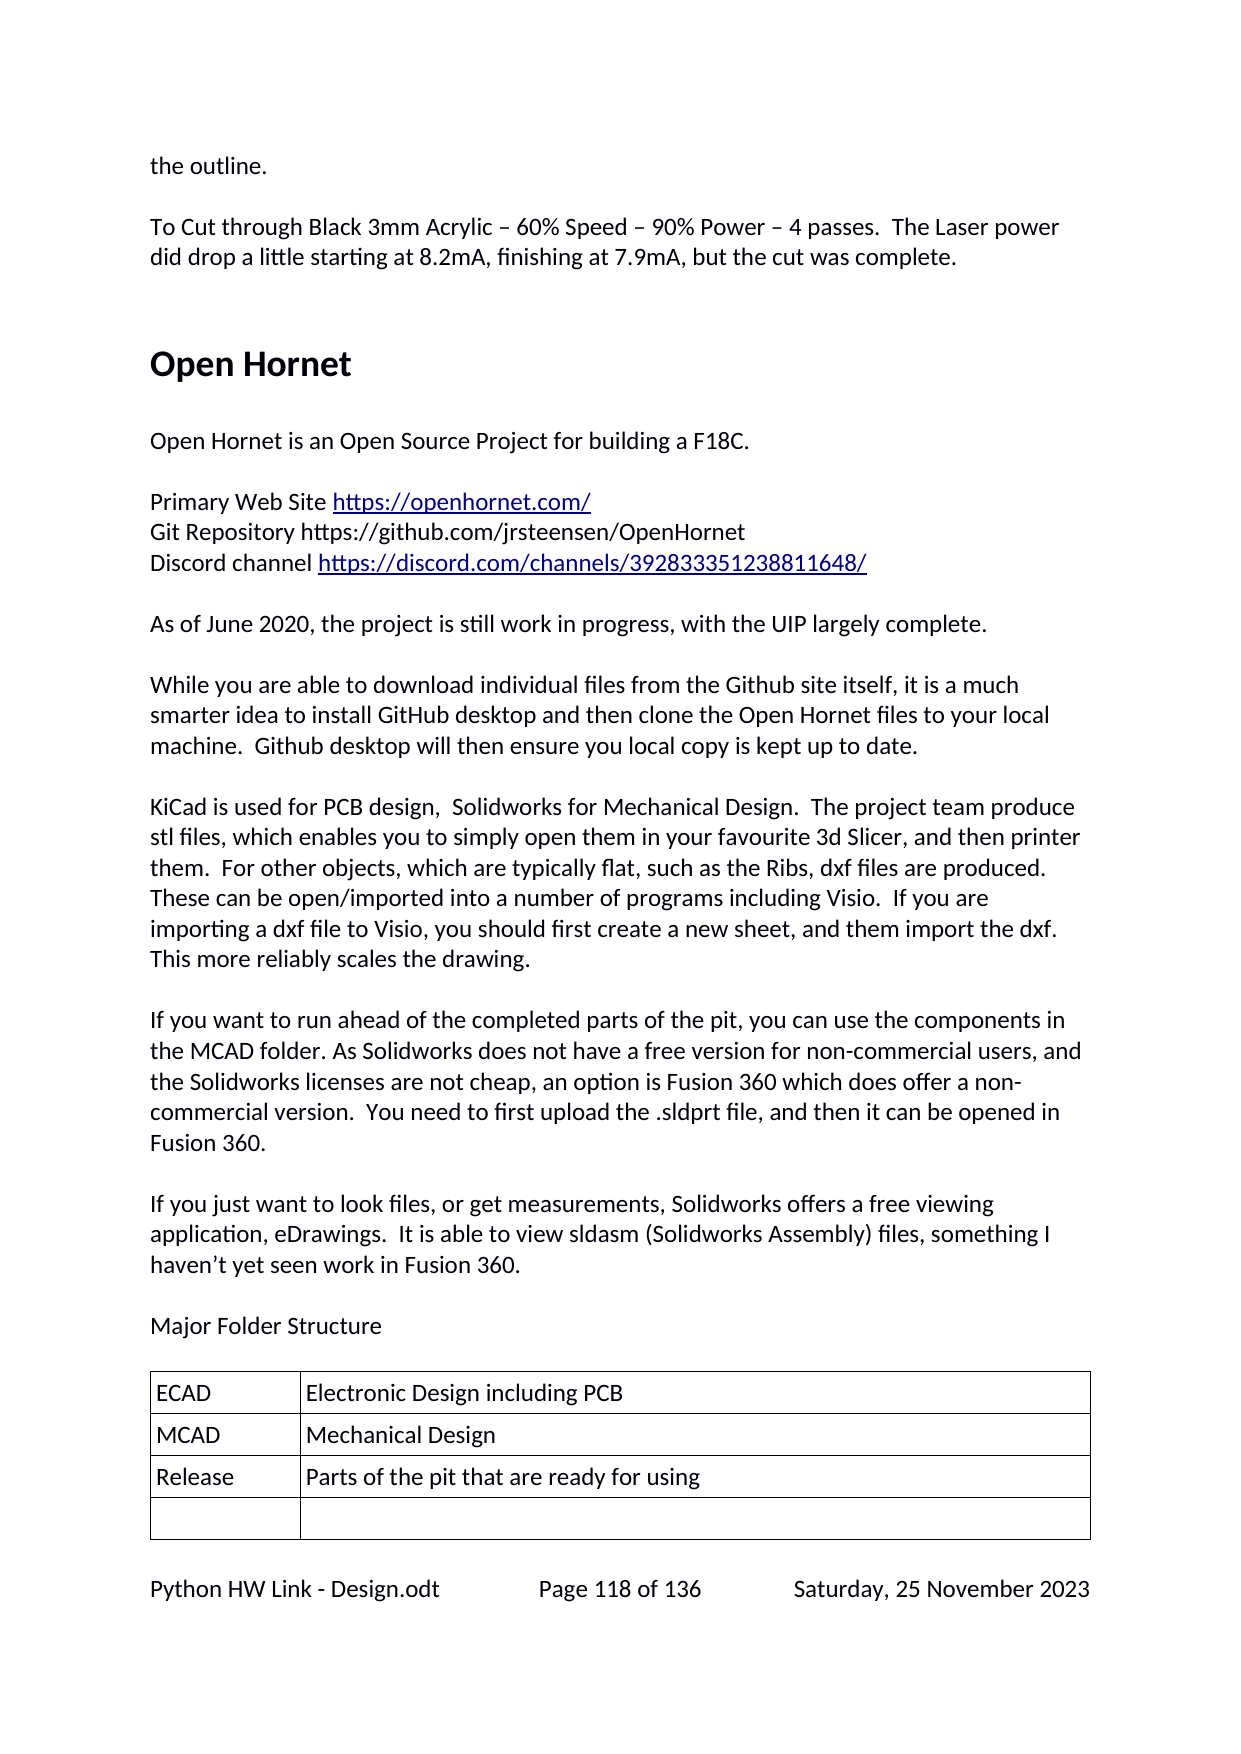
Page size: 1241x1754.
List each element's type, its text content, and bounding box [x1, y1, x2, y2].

table_header Electronic Design including PCB [301, 1372, 1090, 1413]
table_cell [151, 1498, 300, 1539]
text Git Repository https://github.com/jrsteensen/OpenHornet [150, 516, 1090, 547]
table_cell [301, 1498, 1090, 1539]
table_cell MCAD [151, 1414, 300, 1455]
text Open Hornet is an Open Source Project for building a F18C. [150, 425, 1090, 455]
text If you just want to look files, or get measurements, Solidworks offers a free viewing application, eDrawings. It is able to view sldasm (Solidworks Assembly) files, something I haven’t yet seen work in Fusion 360. [150, 1188, 1090, 1279]
table_cell Parts of the pit that are ready for using [301, 1456, 1090, 1497]
table_cell Mechanical Design [301, 1414, 1090, 1455]
text If you want to run ahead of the completed parts of the pit, you can use the components in the MCAD folder. As Solidworks does not have a free version for non-commercial users, and the Solidworks licenses are not cheap, an option is Fusion 360 which does offer a non-commercial version. You need to first upload the .sldprt file, and then it can be opened in Fusion 360. [150, 1005, 1090, 1157]
table_header ECAD [151, 1372, 300, 1413]
text While you are able to download individual files from the Github site itself, it is a much smarter idea to install GitHub desktop and then clone the Open Hornet files to your local machine. Github desktop will then ensure you local copy is kept up to date. [150, 669, 1090, 761]
text the outline. [150, 150, 1090, 181]
text KiCad is used for PCB design, Solidworks for Mechanical Design. The project team produce stl files, which enables you to simply open them in your favourite 3d Slicer, and then printer them. For other objects, which are typically flat, such as the Ribs, dxf files are produced. These can be open/imported into a number of programs including Visio. If you are importing a dxf file to Visio, you should first create a new sheet, and them import the dxf. This more reliably scales the drawing. [150, 791, 1090, 974]
subtitle Open Hornet [150, 340, 1090, 386]
text Discord channel https://discord.com/channels/392833351238811648/ [150, 547, 1090, 577]
text Major Folder Structure [150, 1310, 1090, 1340]
text To Cut through Black 3mm Acrylic – 60% Speed – 90% Power – 4 passes. The Laser power did drop a little starting at 8.2mA, finishing at 7.9mA, but the cut was complete. [150, 211, 1090, 272]
text Primary Web Site https://openhornet.com/ [150, 486, 1090, 516]
text As of June 2020, the project is still work in progress, with the UIP largely complete. [150, 608, 1090, 638]
table_cell Release [151, 1456, 300, 1497]
